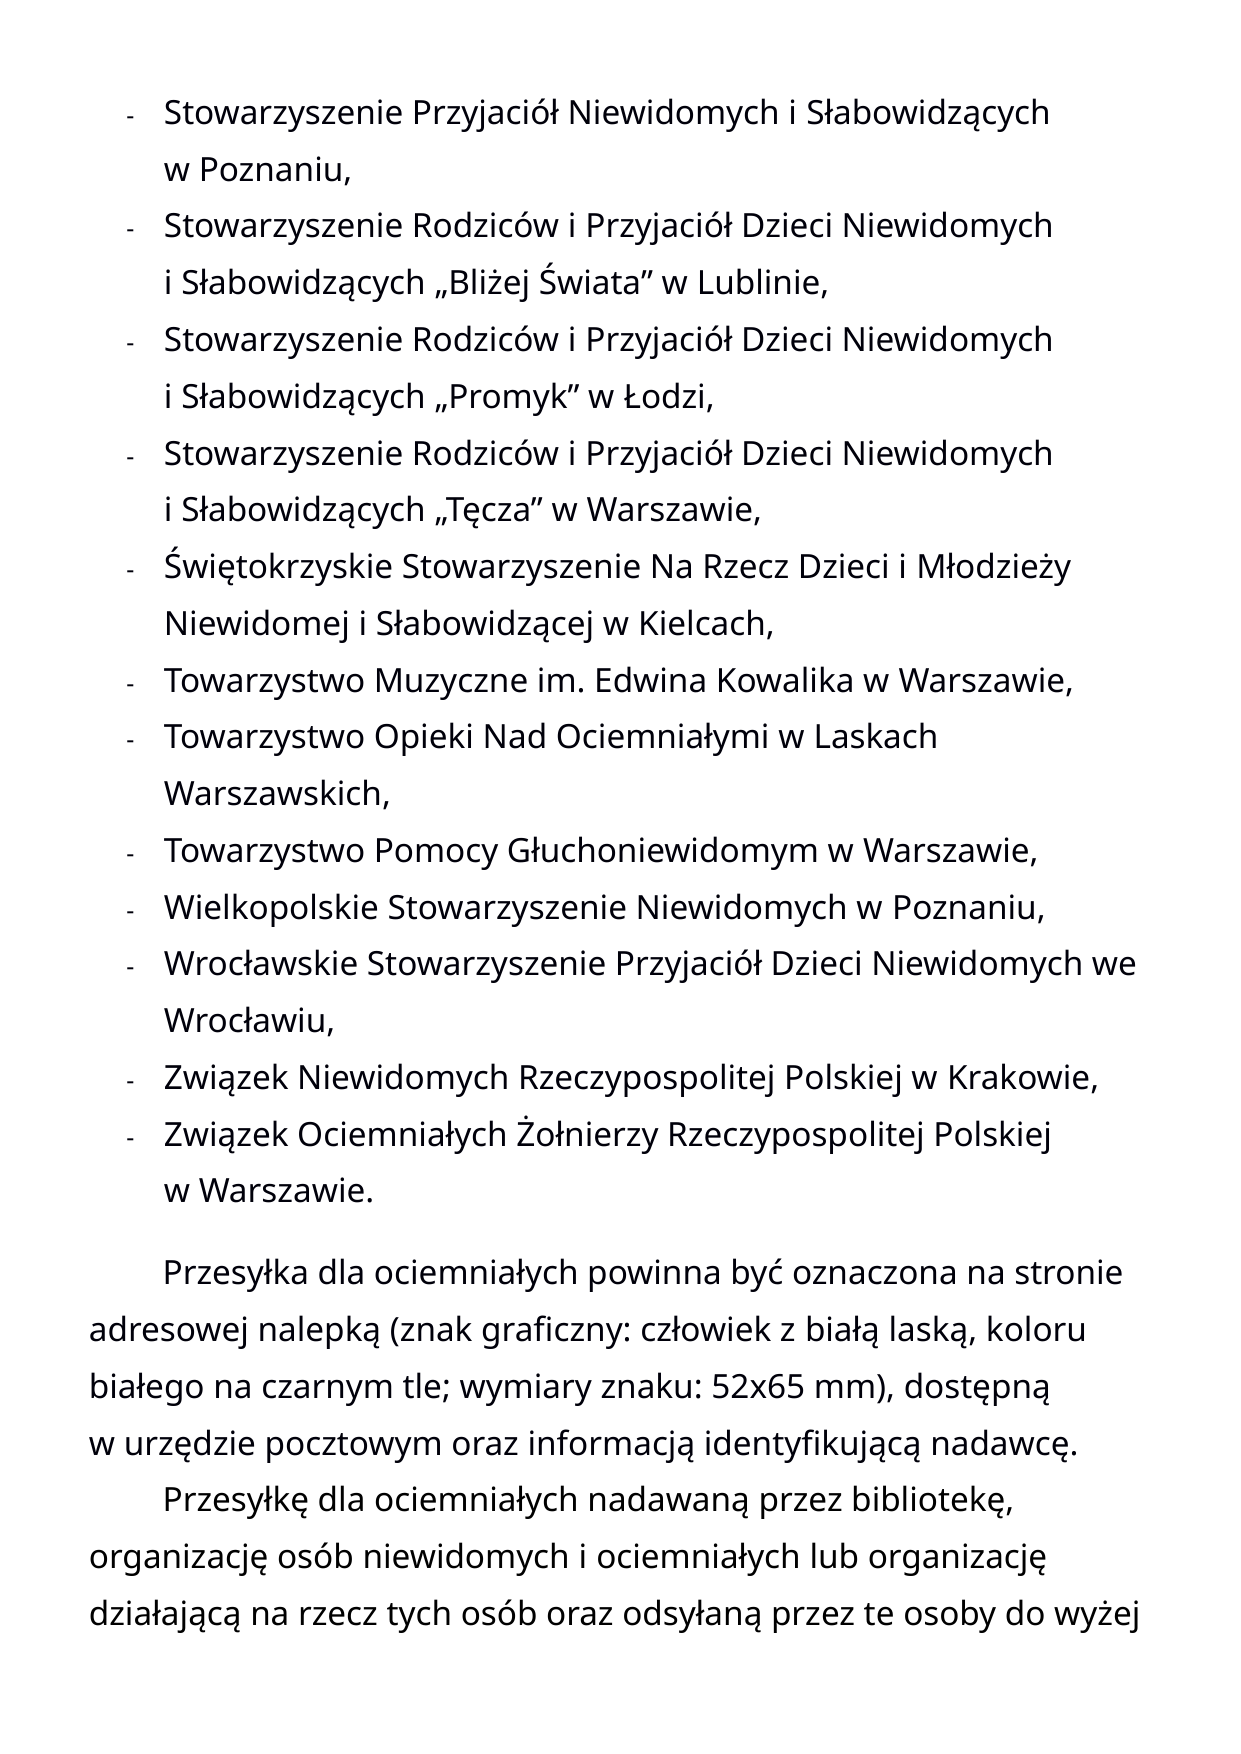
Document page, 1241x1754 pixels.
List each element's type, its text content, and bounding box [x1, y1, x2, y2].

list Stowarzyszenie Rodziców i Przyjaciół Dzieci Niewidomych i Słabowidzących „Tęcza” w Warszawie, [126, 429, 1152, 531]
list Towarzystwo Opieki Nad Ociemniałymi w Laskach Warszawskich, [126, 713, 1152, 815]
list Towarzystwo Pomocy Głuchoniewidomym w Warszawie, [126, 827, 1152, 872]
text Przesyłkę dla ociemniałych nadawaną przez bibliotekę, organizację osób niewidomych i ociemniałych lub organizację działającą na rzecz tych osób oraz odsyłaną przez te osoby do wyżej [89, 1476, 1152, 1635]
list Świętokrzyskie Stowarzyszenie Na Rzecz Dzieci i Młodzieży Niewidomej i Słabowidzącej w Kielcach, [126, 543, 1152, 645]
list Stowarzyszenie Przyjaciół Niewidomych i Słabowidzących w Poznaniu, [126, 89, 1152, 191]
list Stowarzyszenie Rodziców i Przyjaciół Dzieci Niewidomych i Słabowidzących „Promyk” w Łodzi, [126, 316, 1152, 418]
list Związek Niewidomych Rzeczypospolitej Polskiej w Krakowie, [126, 1054, 1152, 1099]
list Wrocławskie Stowarzyszenie Przyjaciół Dzieci Niewidomych we Wrocławiu, [126, 940, 1152, 1042]
text Przesyłka dla ociemniałych powinna być oznaczona na stronie adresowej nalepką (znak graficzny: człowiek z białą laską, koloru białego na czarnym tle; wymiary znaku: 52x65 mm), dostępną w urzędzie pocztowym oraz informacją identyfikującą nadawcę. [89, 1249, 1152, 1465]
list Wielkopolskie Stowarzyszenie Niewidomych w Poznaniu, [126, 883, 1152, 929]
list Stowarzyszenie Rodziców i Przyjaciół Dzieci Niewidomych i Słabowidzących „Bliżej Świata” w Lublinie, [126, 202, 1152, 304]
list Związek Ociemniałych Żołnierzy Rzeczypospolitej Polskiej w Warszawie. [126, 1111, 1152, 1213]
list Towarzystwo Muzyczne im. Edwina Kowalika w Warszawie, [126, 656, 1152, 702]
